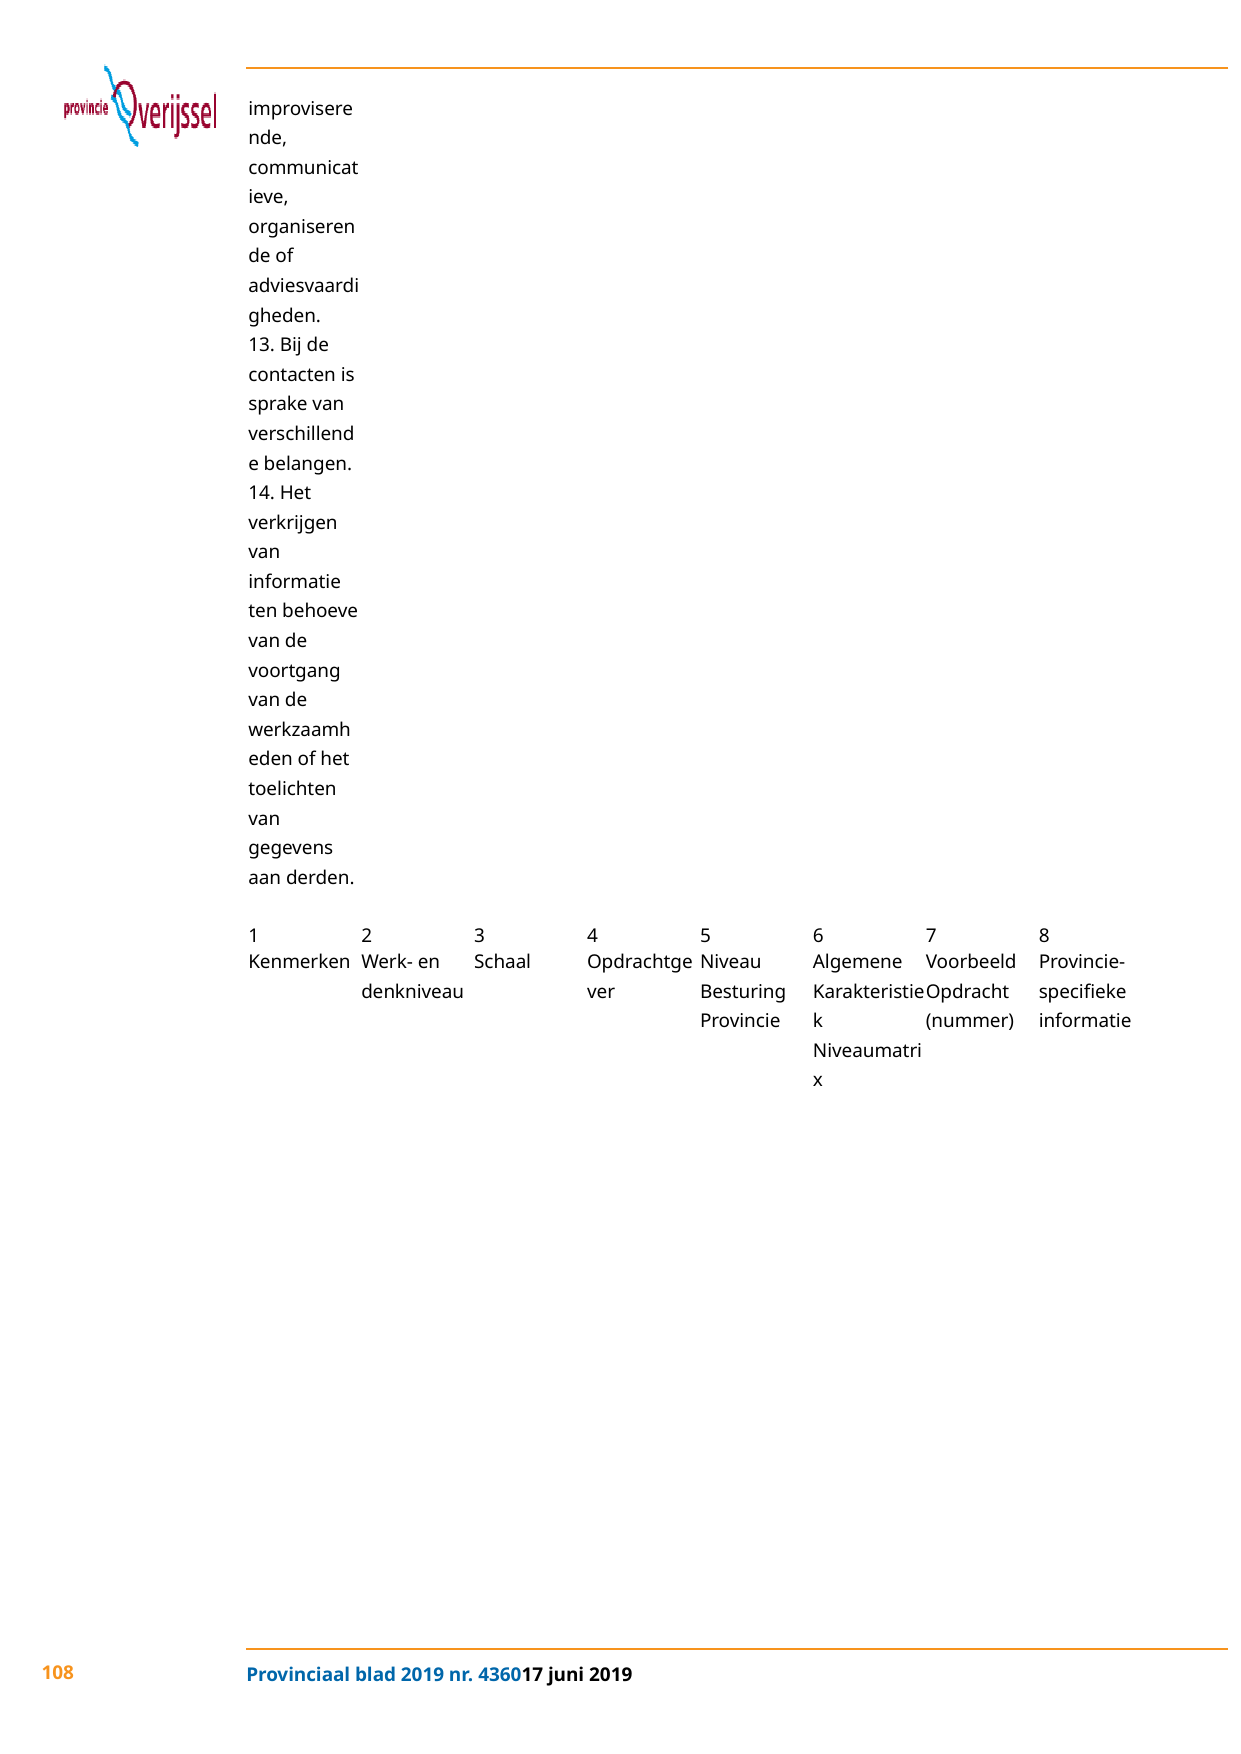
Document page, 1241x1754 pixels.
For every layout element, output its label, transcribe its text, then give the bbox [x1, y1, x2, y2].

picture [41, 47, 231, 172]
table_cell Opdrachtgever [587, 948, 700, 1092]
table_header 8 [1039, 923, 1152, 948]
table_header 7 [926, 923, 1038, 948]
table_header 2 [361, 923, 474, 948]
table_cell [926, 95, 1038, 890]
table_cell Voorbeeld Opdracht (nummer) [926, 948, 1038, 1092]
table_cell Kenmerken [248, 948, 361, 1092]
table_cell improviserende, communicatieve, organiserende of adviesvaardigheden. 13. Bij de contacten is sprake van verschillende belangen. 14. Het verkrijgen van informatie ten behoeve van de voortgang van de werkzaamheden of het toelichten van gegevens aan derden. [248, 95, 361, 890]
table_cell Algemene Karakteristiek Niveaumatrix [813, 948, 926, 1092]
table_header 1 [248, 923, 361, 948]
table_cell [361, 95, 474, 890]
table_cell [700, 95, 813, 890]
table_header 6 [813, 923, 926, 948]
table_header 5 [700, 923, 813, 948]
table_cell [474, 95, 587, 890]
table_cell Niveau Besturing Provincie [700, 948, 813, 1092]
table_cell Provincie-specifieke informatie [1039, 948, 1152, 1092]
table_header 4 [587, 923, 700, 948]
table_cell [587, 95, 700, 890]
table_cell Schaal [474, 948, 587, 1092]
table_cell [1039, 95, 1152, 890]
table_cell [813, 95, 926, 890]
table_cell Werk- en denkniveau [361, 948, 474, 1092]
table_header 3 [474, 923, 587, 948]
